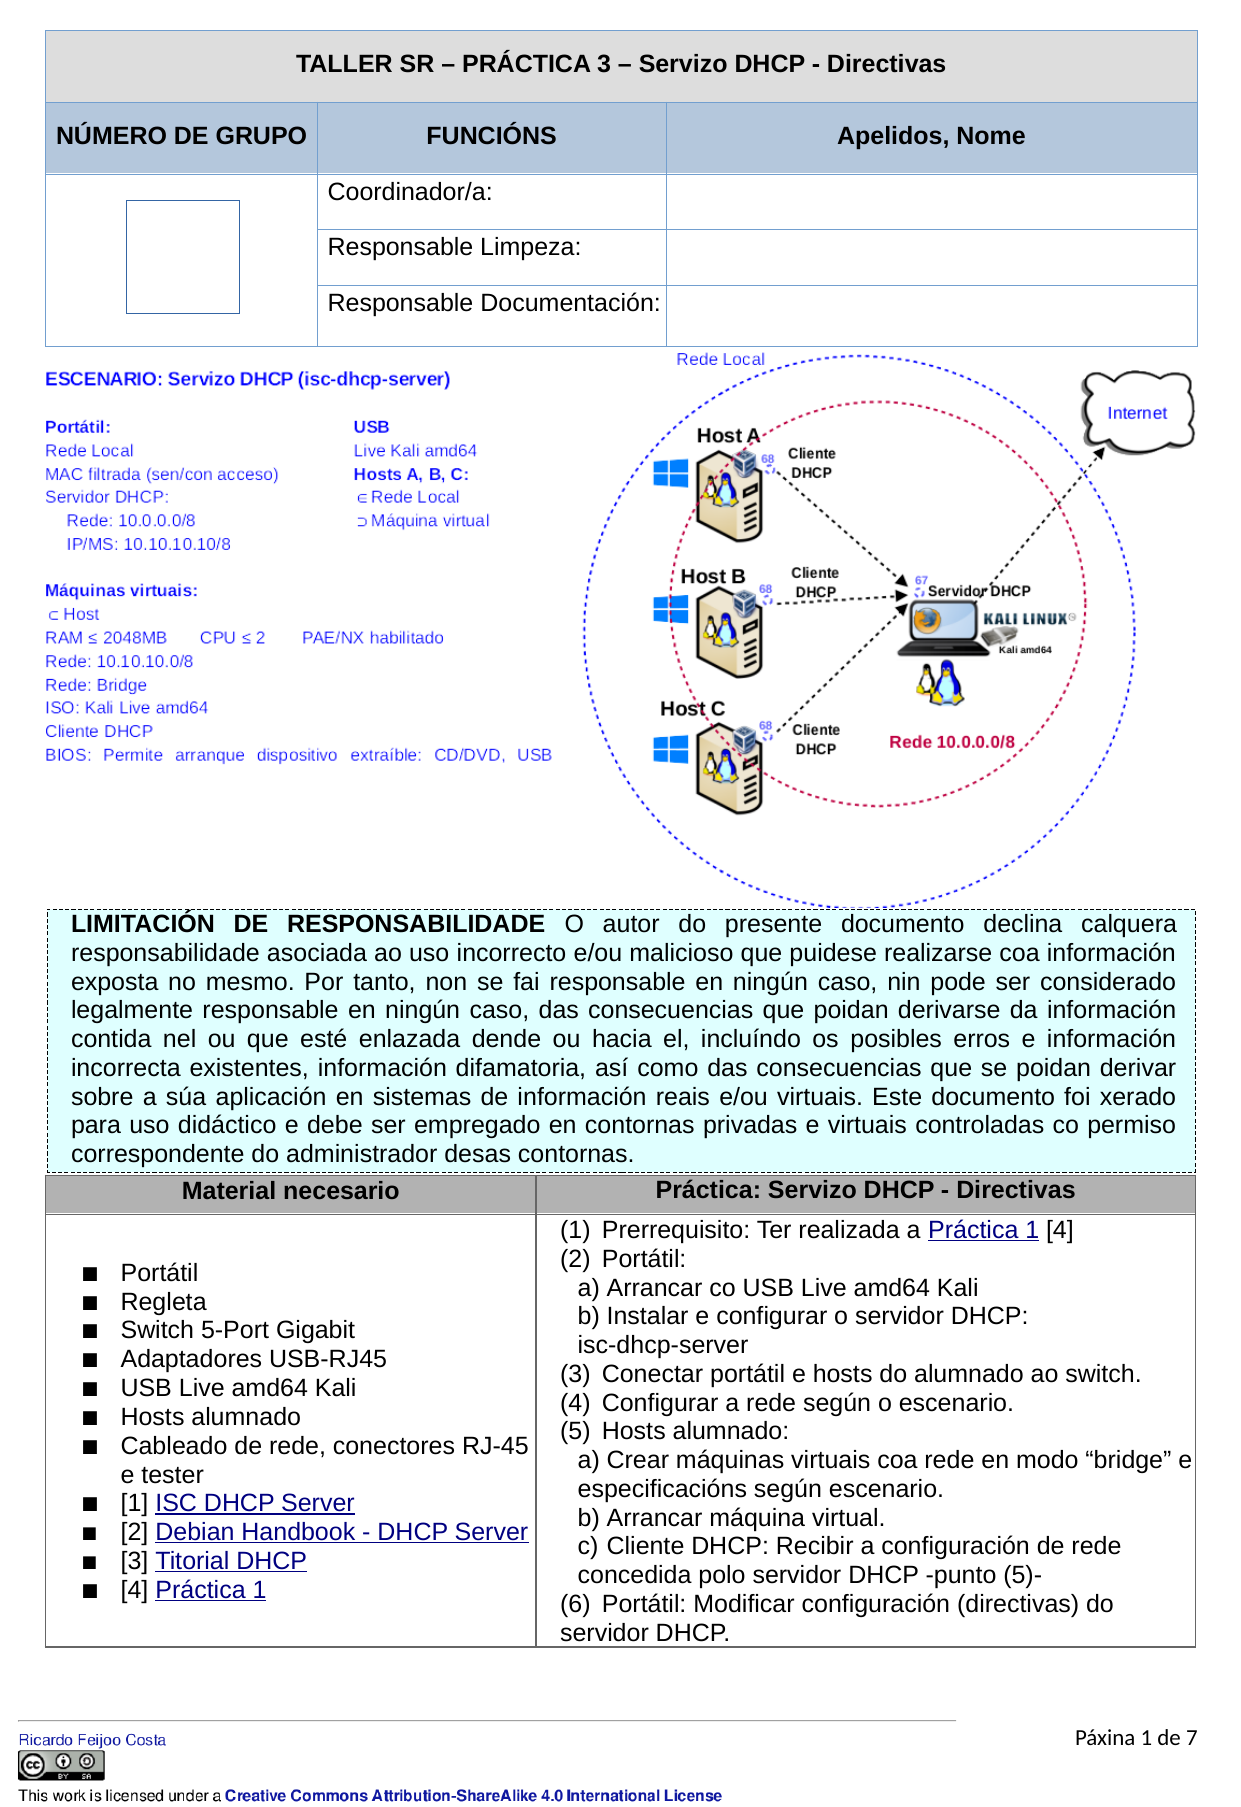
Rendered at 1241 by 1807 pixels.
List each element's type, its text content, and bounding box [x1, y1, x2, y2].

table_cell Apelidos, Nome [667, 103, 1197, 173]
table_header TALLER SR – PRÁCTICA 3 – Servizo DHCP - Directivas [46, 31, 1197, 102]
table_cell FUNCIÓNS [318, 103, 666, 173]
table_cell [667, 175, 1197, 229]
table_cell Coordinador/a: [318, 175, 666, 229]
table_header Práctica: Servizo DHCP - Directivas [537, 1176, 1195, 1213]
table_cell Responsable Documentación: [318, 286, 666, 346]
table_header Material necesario [46, 1176, 535, 1213]
table_cell [667, 286, 1197, 346]
table_cell Portátil Regleta Switch 5-Port Gigabit Adaptadores USB-RJ45 USB Live amd64 Kali Hosts alumnado Cableado de rede, conectores RJ-45 e tester [1] ISC DHCP Server [2] Debian Handbook - DHCP Server [3] Titorial DHCP [4] Práctica 1 [46, 1215, 535, 1646]
table_cell Responsable Limpeza: [318, 230, 666, 284]
picture [8, 1715, 957, 1806]
picture [45, 351, 1198, 908]
table_cell NÚMERO DE GRUPO [46, 103, 317, 173]
table_cell Prerrequisito: Ter realizada a Práctica 1 [4] Portátil: Arrancar co USB Live amd64 Kali Instalar e configurar o servidor DHCP: isc-dhcp-server Conectar portátil e hosts do alumnado ao switch. Configurar a rede según o escenario. Hosts alumnado: Crear máquinas virtuais coa rede en modo “bridge” e especificacións según escenario. Arrancar máquina virtual. Cliente DHCP: Recibir a configuración de rede concedida polo servidor DHCP -punto (5)- Portátil: Modificar configuración (directivas) do servidor DHCP. [537, 1215, 1195, 1646]
table_cell [46, 175, 317, 346]
table_cell [667, 230, 1197, 284]
